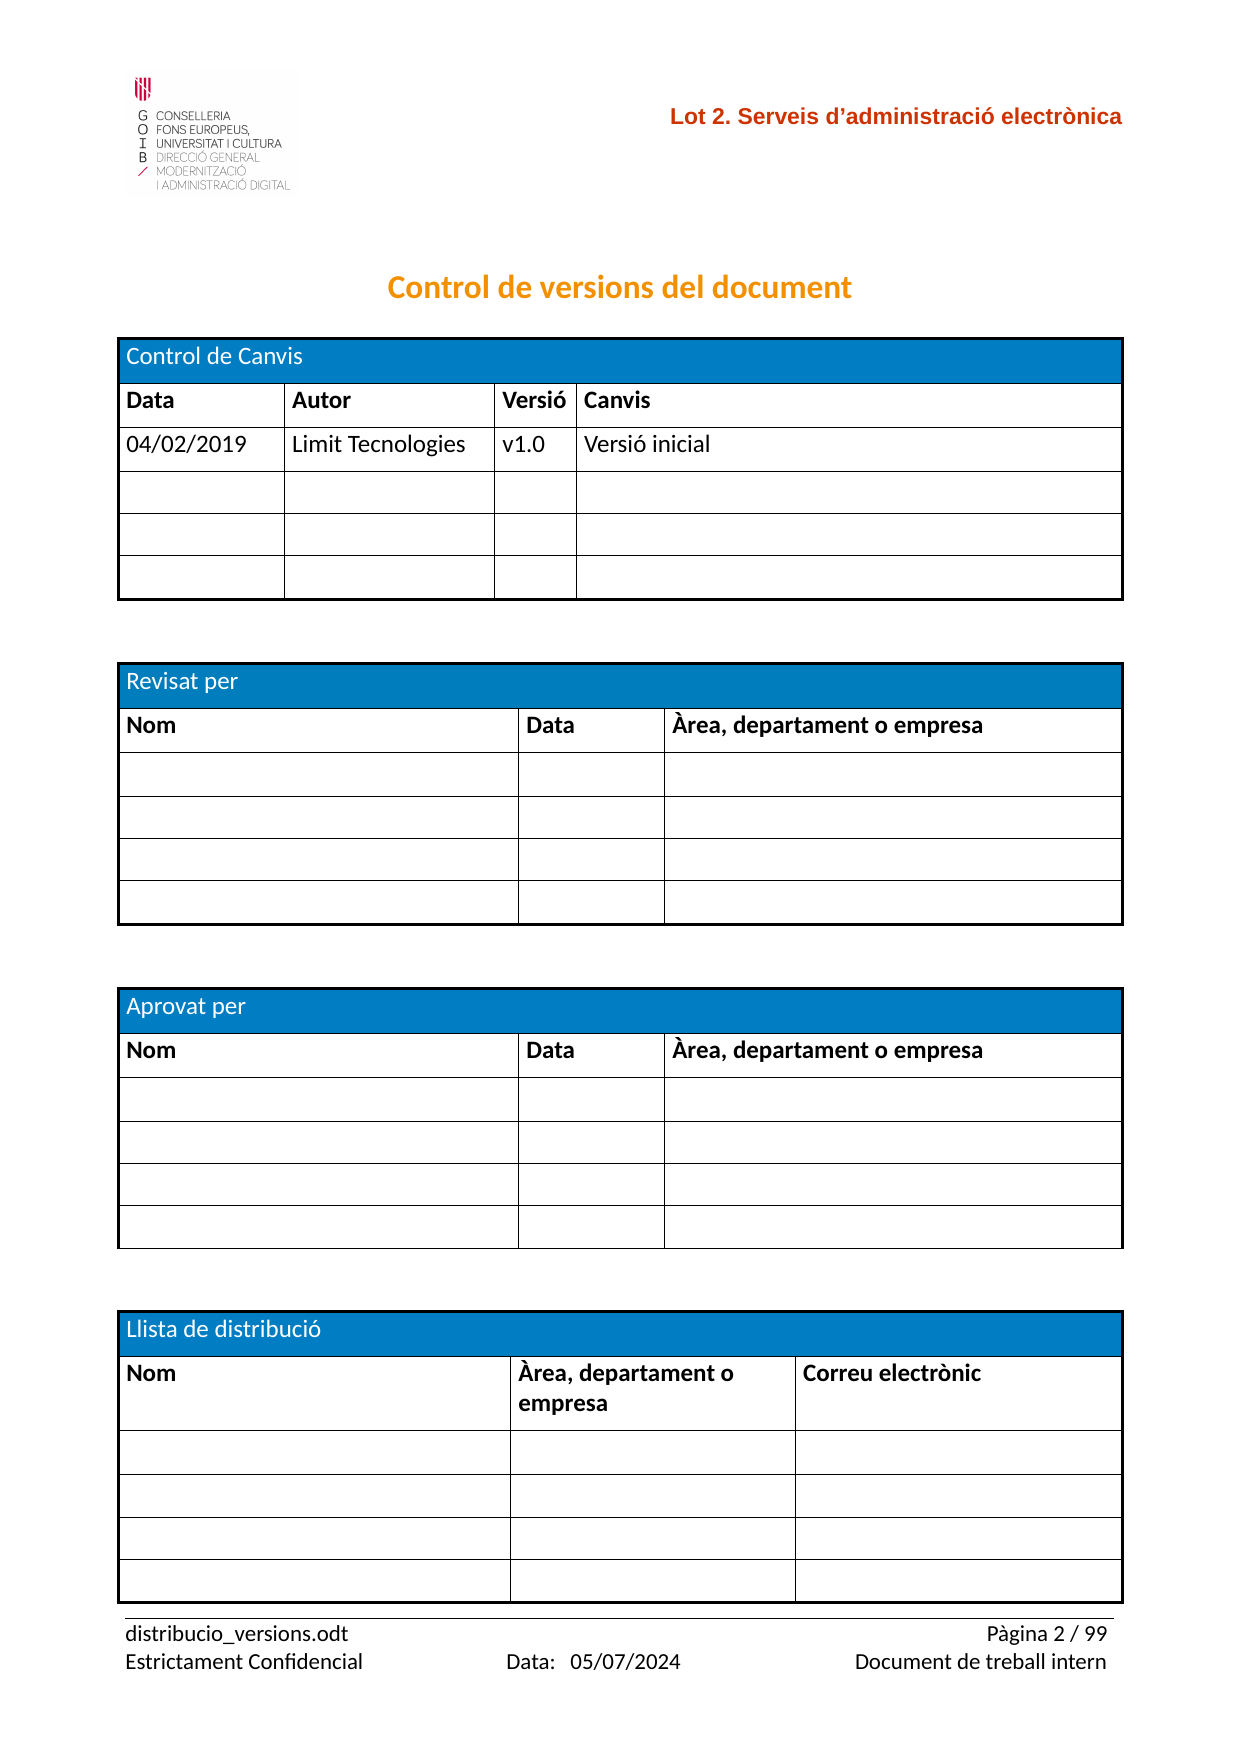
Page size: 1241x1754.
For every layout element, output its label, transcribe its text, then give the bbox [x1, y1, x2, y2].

picture [126, 70, 299, 197]
table_cell [120, 1518, 510, 1559]
table_cell [577, 556, 1121, 597]
table_cell Data [120, 384, 284, 427]
table_cell [120, 797, 518, 838]
table_header Llista de distribució [120, 1313, 1121, 1356]
table_cell Àrea, departament o empresa [511, 1357, 795, 1430]
table_header Control de Canvis [120, 340, 1121, 383]
table_cell Àrea, departament o empresa [665, 1034, 1121, 1077]
table_cell [120, 1206, 518, 1247]
table_cell [120, 1560, 510, 1601]
table_cell [120, 839, 518, 880]
table_cell [120, 472, 284, 513]
table_cell 04/02/2019 [120, 428, 284, 471]
table_header Revisat per [120, 665, 1121, 708]
table_cell Nom [120, 1034, 518, 1077]
table_cell Versió [495, 384, 576, 427]
table_cell [519, 1164, 664, 1205]
table_cell [665, 881, 1121, 922]
table_cell [665, 753, 1121, 796]
table_cell [796, 1518, 1121, 1559]
table_cell Data [519, 1034, 664, 1077]
table_cell [665, 1164, 1121, 1205]
table_cell [796, 1431, 1121, 1474]
table_cell [495, 556, 576, 597]
table_cell Nom [120, 1357, 510, 1430]
table_cell [665, 1122, 1121, 1163]
table_cell [285, 514, 494, 555]
table_cell [519, 1122, 664, 1163]
table_cell [120, 1164, 518, 1205]
table_cell [120, 556, 284, 597]
table_cell Canvis [577, 384, 1121, 427]
table_cell [577, 514, 1121, 555]
table_cell [665, 1078, 1121, 1121]
table_cell Nom [120, 709, 518, 752]
table_cell [511, 1475, 795, 1517]
table_cell [120, 1078, 518, 1121]
table_header Aprovat per [120, 990, 1121, 1033]
table_cell [511, 1431, 795, 1474]
table_cell [665, 1206, 1121, 1247]
table_cell Versió inicial [577, 428, 1121, 471]
table_cell v1.0 [495, 428, 576, 471]
table_cell Correu electrònic [796, 1357, 1121, 1430]
table_cell [519, 839, 664, 880]
table_cell [120, 1475, 510, 1517]
table_cell [519, 797, 664, 838]
table_cell Limit Tecnologies [285, 428, 494, 471]
table_cell [511, 1560, 795, 1601]
table_cell [285, 556, 494, 597]
table_cell Data [519, 709, 664, 752]
table_cell [120, 1431, 510, 1474]
table_cell [519, 1206, 664, 1247]
table_cell [519, 1078, 664, 1121]
table_cell [796, 1560, 1121, 1601]
table_cell [665, 839, 1121, 880]
table_cell [120, 881, 518, 922]
table_cell [577, 472, 1121, 513]
table_cell [511, 1518, 795, 1559]
subtitle Control de versions del document [118, 266, 1122, 307]
table_cell [120, 1122, 518, 1163]
table_cell [519, 881, 664, 922]
table_cell [285, 472, 494, 513]
table_cell [495, 514, 576, 555]
table_cell [120, 514, 284, 555]
table_cell [519, 753, 664, 796]
table_cell Àrea, departament o empresa [665, 709, 1121, 752]
table_cell [120, 753, 518, 796]
table_cell [796, 1475, 1121, 1517]
table_cell [665, 797, 1121, 838]
table_cell Autor [285, 384, 494, 427]
table_cell [495, 472, 576, 513]
